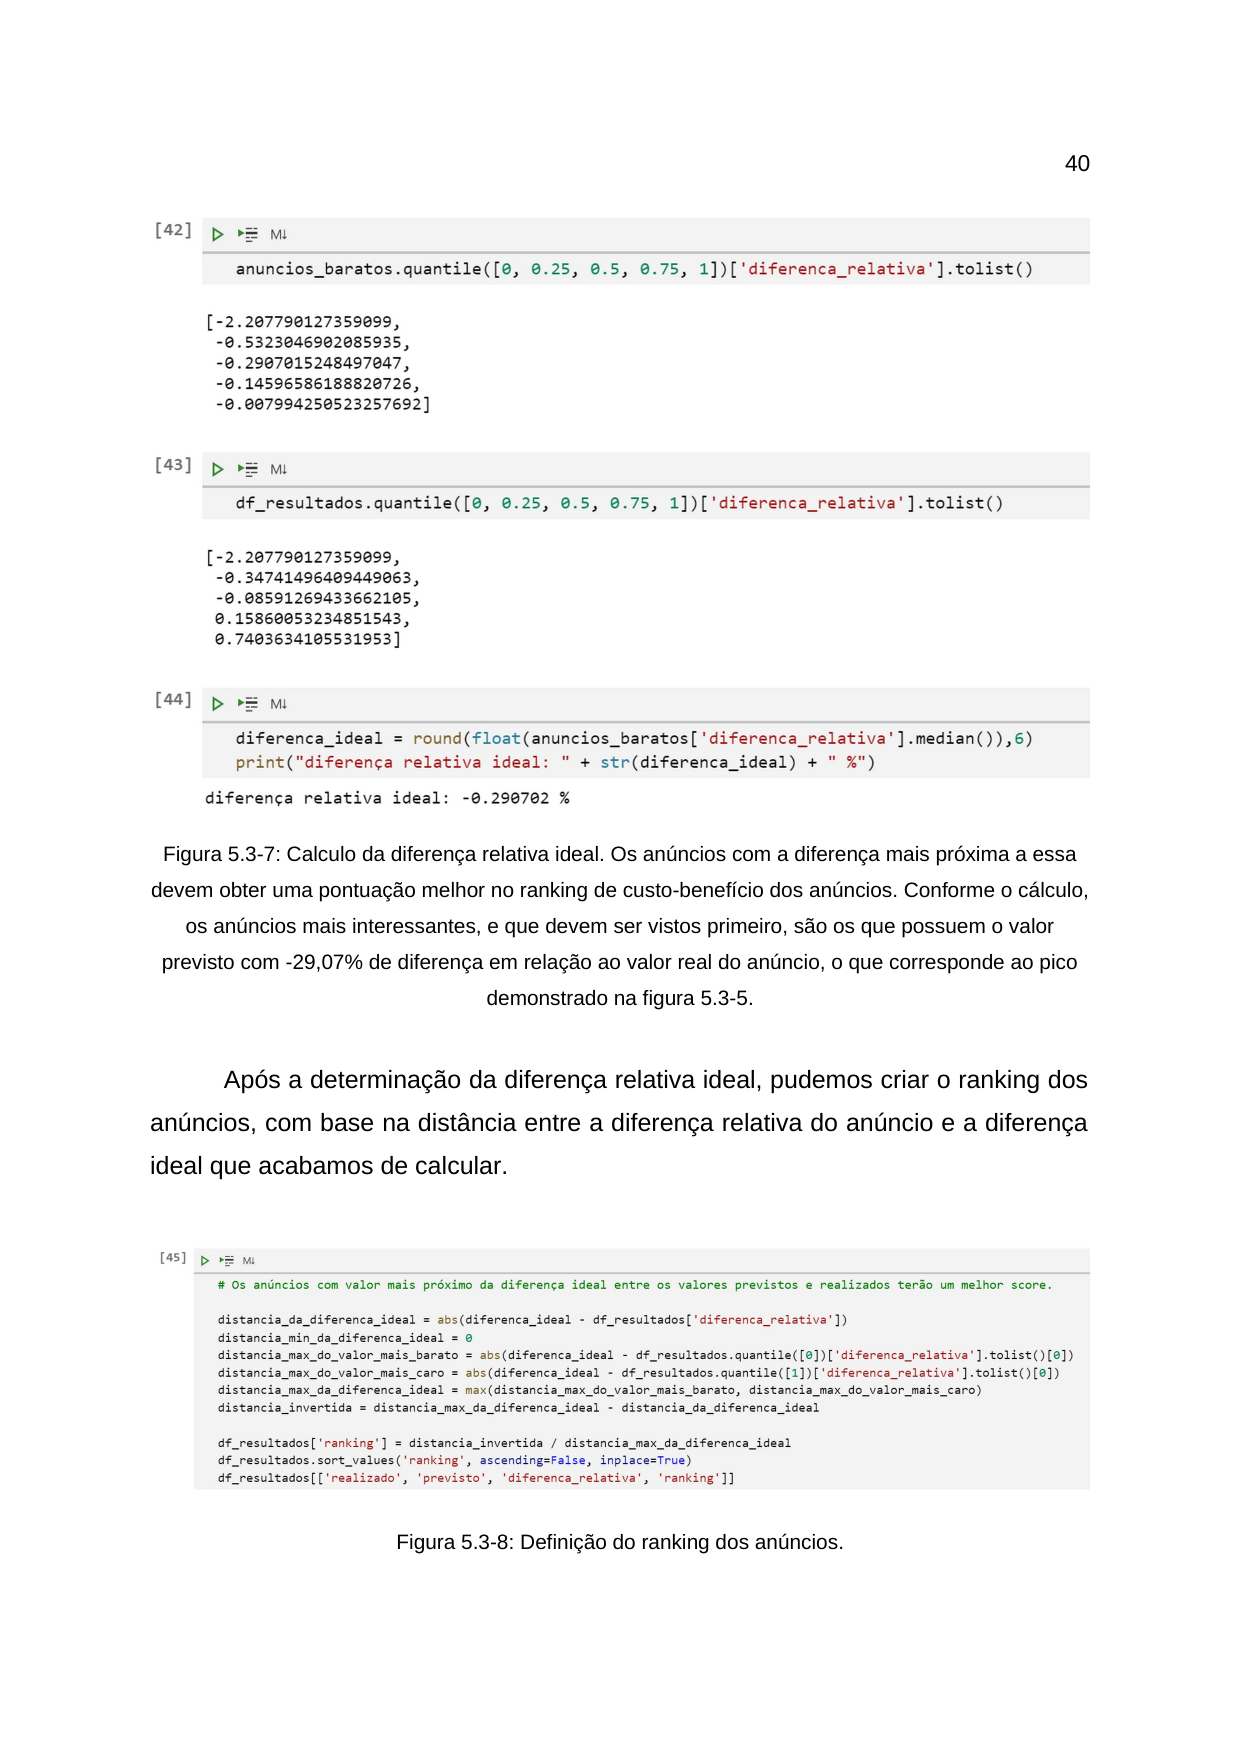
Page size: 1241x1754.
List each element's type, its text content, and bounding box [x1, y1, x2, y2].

text Figura 5.3-8: Definição do ranking dos anúncios. [150, 1504, 1090, 1554]
picture [150, 1237, 1091, 1504]
text Figura 5.3-7: Calculo da diferença relativa ideal. Os anúncios com a diferença mais próxima a essa devem obter uma pontuação melhor no ranking de custo-benefício dos anúncios. Conforme o cálculo, os anúncios mais interessantes, e que devem ser vistos primeiro, são os que possuem o valor previsto com -29,07% de diferença em relação ao valor real do anúncio, o que corresponde ao pico demonstrado na figura 5.3-5. [150, 831, 1090, 1010]
picture [150, 205, 1091, 831]
text Após a determinação da diferença relativa ideal, pudemos criar o ranking dos anúncios, com base na distância entre a diferença relativa do anúncio e a diferença ideal que acabamos de calcular. [150, 1065, 1090, 1180]
